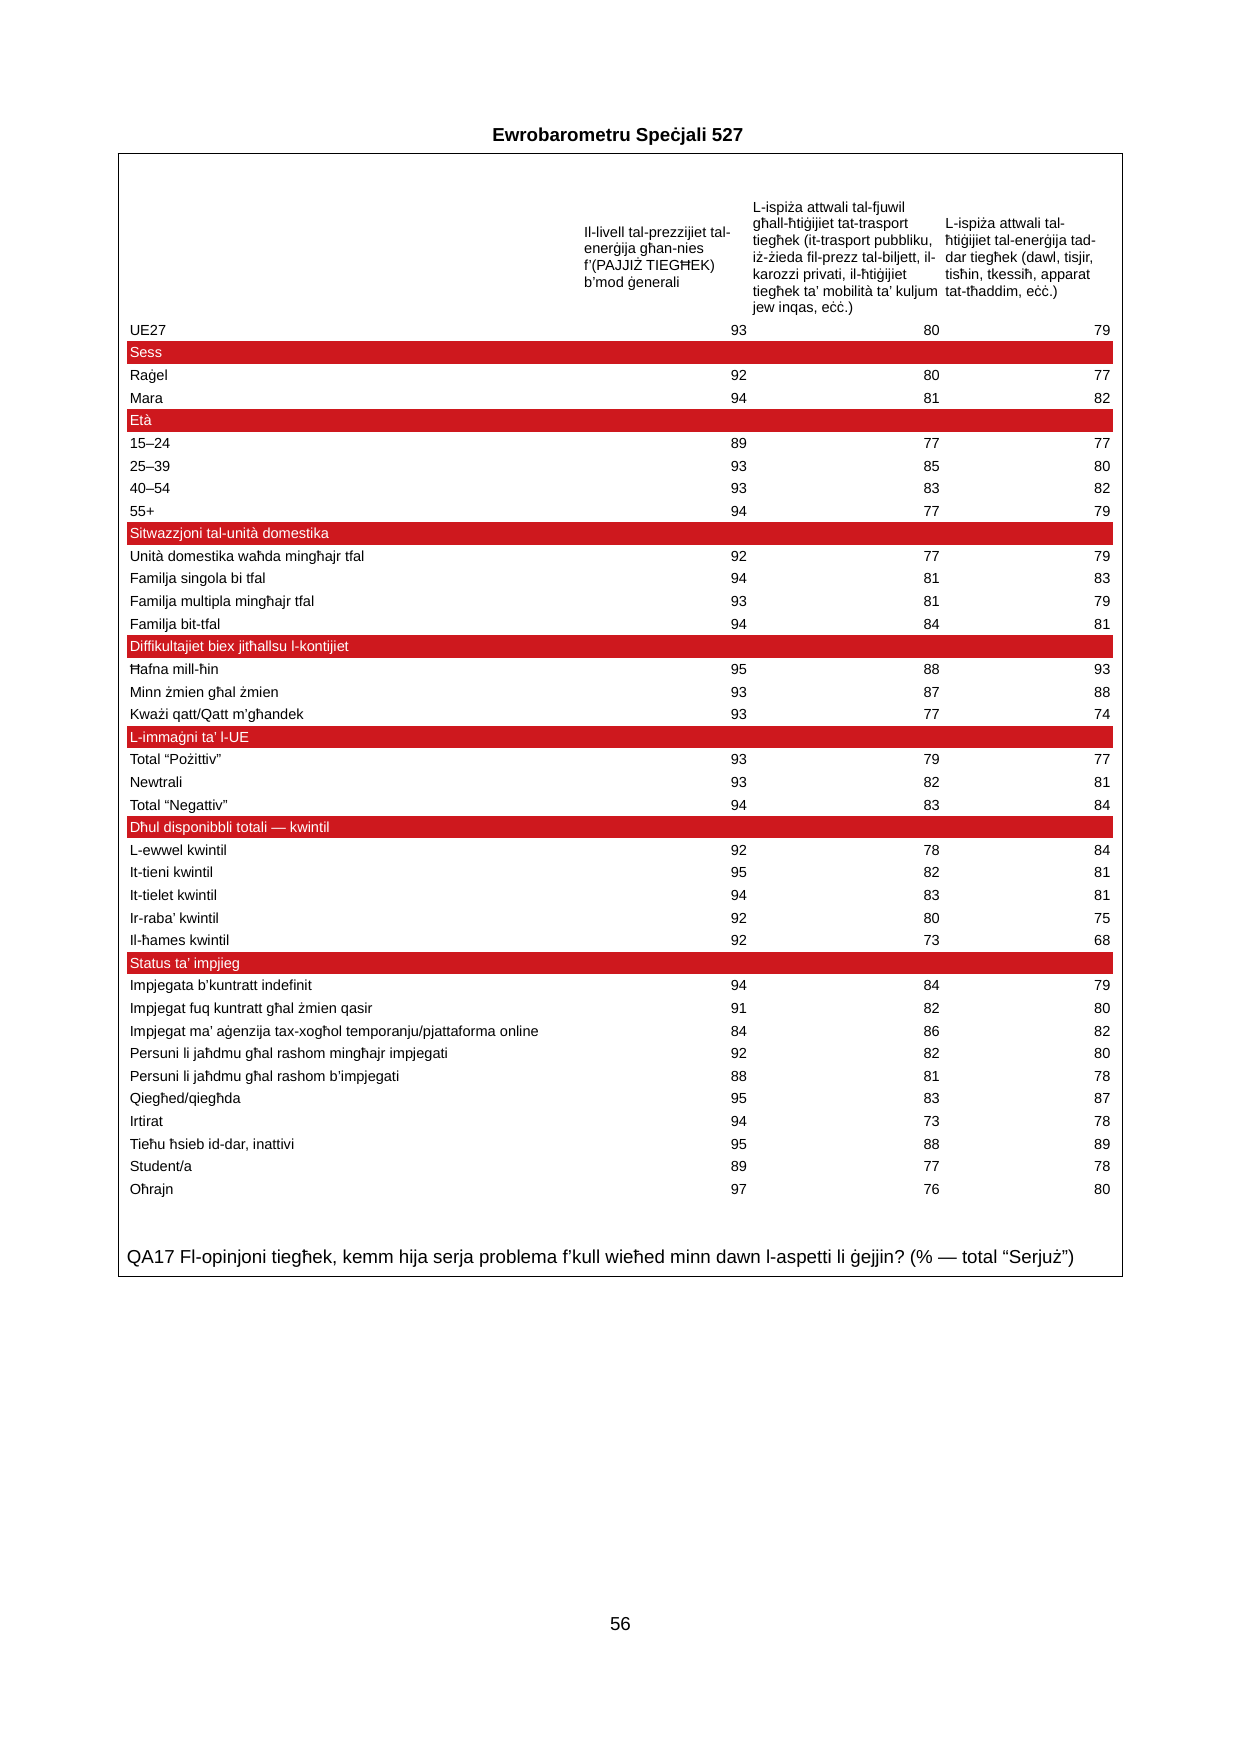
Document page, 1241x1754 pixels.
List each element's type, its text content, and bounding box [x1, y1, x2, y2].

table_cell 77 [750, 500, 942, 522]
table_cell 79 [942, 590, 1113, 612]
table_cell 89 [942, 1133, 1113, 1155]
table_cell It-tielet kwintil [127, 884, 581, 906]
table_cell 80 [942, 454, 1113, 477]
table_cell 81 [942, 771, 1113, 793]
table_cell It-tieni kwintil [127, 861, 581, 884]
table_cell 93 [581, 771, 750, 793]
table_cell 87 [942, 1087, 1113, 1110]
table_cell UE27 [127, 319, 581, 341]
table_cell 83 [942, 567, 1113, 590]
table_cell Kważi qatt/Qatt m’għandek [127, 703, 581, 726]
table_cell 92 [581, 364, 750, 386]
table_cell 80 [942, 1178, 1113, 1200]
table_cell [581, 635, 750, 658]
table_cell 88 [942, 680, 1113, 703]
table_cell Impjegat fuq kuntratt għal żmien qasir [127, 997, 581, 1019]
table_cell 81 [942, 861, 1113, 884]
table_cell Student/a [127, 1155, 581, 1178]
table_cell Sitwazzjoni tal-unità domestika [127, 522, 581, 545]
table_cell Sess [127, 341, 581, 364]
table_cell 88 [581, 1065, 750, 1087]
table_cell 82 [942, 1019, 1113, 1042]
table_cell 88 [750, 658, 942, 680]
table_cell 83 [750, 884, 942, 906]
table_cell [750, 522, 942, 545]
table_cell 78 [942, 1065, 1113, 1087]
table_cell 92 [581, 839, 750, 861]
table_cell 40–54 [127, 477, 581, 499]
table_cell 82 [750, 861, 942, 884]
table_cell 93 [581, 748, 750, 771]
table_cell [750, 409, 942, 432]
table_cell [581, 341, 750, 364]
table_cell 85 [750, 454, 942, 477]
table_cell 77 [942, 364, 1113, 386]
table_cell 92 [581, 1042, 750, 1064]
table_cell 77 [942, 432, 1113, 454]
table_cell 95 [581, 658, 750, 680]
table_cell 94 [581, 1110, 750, 1132]
table_cell 79 [750, 748, 942, 771]
table_cell 77 [750, 432, 942, 454]
table_cell Persuni li jaħdmu għal rashom mingħajr impjegati [127, 1042, 581, 1064]
table_cell 81 [750, 590, 942, 612]
table_cell Persuni li jaħdmu għal rashom b’impjegati [127, 1065, 581, 1087]
table_cell 97 [581, 1178, 750, 1200]
table_cell Qiegħed/qiegħda [127, 1087, 581, 1110]
table_cell 25–39 [127, 454, 581, 477]
table_cell 93 [581, 454, 750, 477]
table_cell 89 [581, 432, 750, 454]
table_cell Impjegat ma’ aġenzija tax-xogħol temporanju/pjattaforma online [127, 1019, 581, 1042]
table_cell 80 [750, 364, 942, 386]
table_cell Età [127, 409, 581, 432]
table_cell 74 [942, 703, 1113, 726]
table_cell Dħul disponibbli totali — kwintil [127, 816, 581, 838]
table_cell 79 [942, 319, 1113, 341]
table_cell [750, 635, 942, 658]
table_header [127, 195, 581, 319]
table_cell 94 [581, 884, 750, 906]
table_cell 84 [942, 793, 1113, 816]
table_cell 82 [942, 477, 1113, 499]
table_cell 82 [942, 386, 1113, 409]
table_cell 94 [581, 793, 750, 816]
table_cell 79 [942, 500, 1113, 522]
table_cell [942, 522, 1113, 545]
table_cell [942, 409, 1113, 432]
table_cell Familja multipla mingħajr tfal [127, 590, 581, 612]
table_cell 80 [750, 906, 942, 929]
table_cell [581, 952, 750, 974]
table_cell Familja singola bi tfal [127, 567, 581, 590]
table_cell 92 [581, 545, 750, 567]
table_cell 93 [581, 703, 750, 726]
table_cell 83 [750, 477, 942, 499]
table_cell 93 [581, 590, 750, 612]
table_cell 81 [942, 884, 1113, 906]
table_cell 82 [750, 997, 942, 1019]
table_cell 89 [581, 1155, 750, 1178]
table_cell [750, 726, 942, 748]
table_cell Tieħu ħsieb id-dar, inattivi [127, 1133, 581, 1155]
table_cell 94 [581, 613, 750, 635]
table_cell 76 [750, 1178, 942, 1200]
table_cell 75 [942, 906, 1113, 929]
table_cell 93 [581, 319, 750, 341]
table_cell Status ta’ impjieg [127, 952, 581, 974]
table_cell 77 [750, 1155, 942, 1178]
table_cell 86 [750, 1019, 942, 1042]
table_cell 73 [750, 929, 942, 952]
table_cell Total “Negattiv” [127, 793, 581, 816]
table_cell 73 [750, 1110, 942, 1132]
table_cell 84 [750, 613, 942, 635]
table_cell 80 [942, 1042, 1113, 1064]
table_cell 80 [750, 319, 942, 341]
table_cell Impjegata b’kuntratt indefinit [127, 974, 581, 997]
table_cell Mara [127, 386, 581, 409]
table_cell L-immaġni ta’ l-UE [127, 726, 581, 748]
table_cell [942, 635, 1113, 658]
table_cell 84 [942, 839, 1113, 861]
table_cell 15–24 [127, 432, 581, 454]
text QA17 Fl-opinjoni tiegħek, kemm hija serja problema f’kull wieħed minn dawn l-aspetti li ġejjin? (% — total “Serjuż”) [127, 1246, 1113, 1268]
table_cell Diffikultajiet biex jitħallsu l-kontijiet [127, 635, 581, 658]
table_cell 82 [750, 771, 942, 793]
table_cell 95 [581, 1133, 750, 1155]
table_cell 93 [942, 658, 1113, 680]
table_cell Minn żmien għal żmien [127, 680, 581, 703]
table_cell 88 [750, 1133, 942, 1155]
table_cell 78 [750, 839, 942, 861]
table_cell [942, 952, 1113, 974]
table_cell 92 [581, 906, 750, 929]
table_cell [942, 726, 1113, 748]
table_cell [581, 816, 750, 838]
table_cell [581, 409, 750, 432]
table_cell 81 [750, 386, 942, 409]
table_cell 95 [581, 861, 750, 884]
table_cell Unità domestika waħda mingħajr tfal [127, 545, 581, 567]
table_cell Oħrajn [127, 1178, 581, 1200]
table_cell 79 [942, 974, 1113, 997]
table_cell 93 [581, 477, 750, 499]
table_cell 95 [581, 1087, 750, 1110]
table_cell [750, 816, 942, 838]
table_cell [581, 522, 750, 545]
table_header Il-livell tal-prezzijiet tal-enerġija għan-nies f’(PAJJIŻ TIEGĦEK) b’mod ġenerali [581, 195, 750, 319]
table_cell 84 [750, 974, 942, 997]
table_cell L-ewwel kwintil [127, 839, 581, 861]
table_cell 94 [581, 500, 750, 522]
table_cell 84 [581, 1019, 750, 1042]
table_cell Irtirat [127, 1110, 581, 1132]
table_cell 82 [750, 1042, 942, 1064]
table_cell 81 [942, 613, 1113, 635]
table_cell 77 [750, 703, 942, 726]
table_header L-ispiża attwali tal-ħtiġijiet tal-enerġija tad-dar tiegħek (dawl, tisjir, tisħin, tkessiħ, apparat tat-tħaddim, eċċ.) [942, 195, 1113, 319]
table_cell [750, 341, 942, 364]
table_cell 78 [942, 1110, 1113, 1132]
table_cell 80 [942, 997, 1113, 1019]
table_cell 81 [750, 567, 942, 590]
table_cell 81 [750, 1065, 942, 1087]
table_cell 94 [581, 386, 750, 409]
table_cell [750, 952, 942, 974]
table_cell 77 [942, 748, 1113, 771]
table_cell 87 [750, 680, 942, 703]
table_cell 93 [581, 680, 750, 703]
table_cell 92 [581, 929, 750, 952]
table_cell 78 [942, 1155, 1113, 1178]
table_cell Ħafna mill-ħin [127, 658, 581, 680]
table_cell [942, 816, 1113, 838]
table_cell 68 [942, 929, 1113, 952]
table_cell 83 [750, 1087, 942, 1110]
table_cell 94 [581, 974, 750, 997]
table_cell Ir-raba’ kwintil [127, 906, 581, 929]
table_cell 83 [750, 793, 942, 816]
table_cell Raġel [127, 364, 581, 386]
table_cell 94 [581, 567, 750, 590]
table_cell Familja bit-tfal [127, 613, 581, 635]
table_cell Newtrali [127, 771, 581, 793]
table_cell 79 [942, 545, 1113, 567]
table_cell Il-ħames kwintil [127, 929, 581, 952]
table_cell [581, 726, 750, 748]
table_cell 77 [750, 545, 942, 567]
table_cell Total “Pożittiv” [127, 748, 581, 771]
table_header L-ispiża attwali tal-fjuwil għall-ħtiġijiet tat-trasport tiegħek (it-trasport pubbliku, iż-żieda fil-prezz tal-biljett, il-karozzi privati, il-ħtiġijiet tiegħek ta’ mobilità ta’ kuljum jew inqas, eċċ.) [750, 195, 942, 319]
table_cell [942, 341, 1113, 364]
table_cell 55+ [127, 500, 581, 522]
table_cell 91 [581, 997, 750, 1019]
